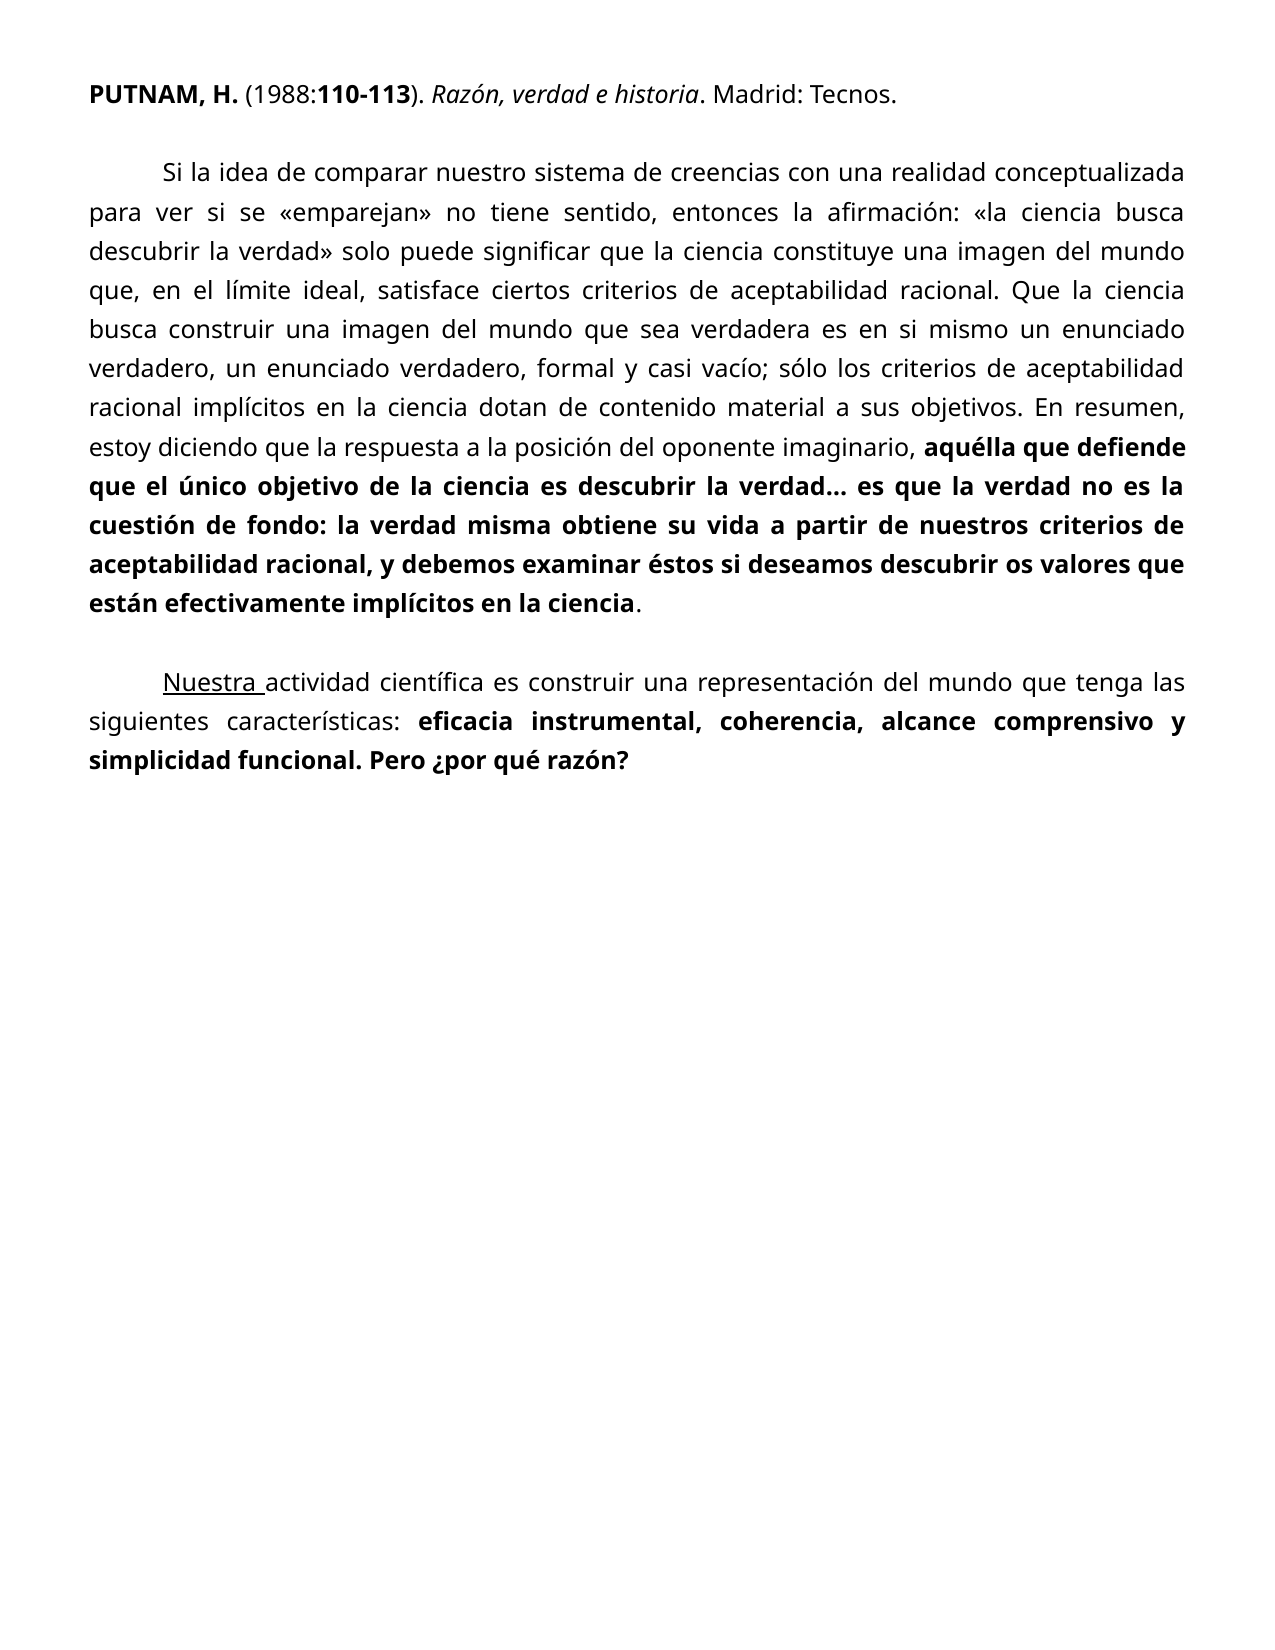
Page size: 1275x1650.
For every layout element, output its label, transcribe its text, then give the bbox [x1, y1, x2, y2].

text PUTNAM, H. (1988:110-113). Razón, verdad e historia. Madrid: Tecnos. [88, 77, 1186, 111]
text Si la idea de comparar nuestro sistema de creencias con una realidad conceptualizada para ver si se «emparejan» no tiene sentido, entonces la afirmación: «la ciencia busca descubrir la verdad» solo puede significar que la ciencia constituye una imagen del mundo que, en el límite ideal, satisface ciertos criterios de aceptabilidad racional. Que la ciencia busca construir una imagen del mundo que sea verdadera es en si mismo un enunciado verdadero, un enunciado verdadero, formal y casi vacío; sólo los criterios de aceptabilidad racional implícitos en la ciencia dotan de contenido material a sus objetivos. En resumen, estoy diciendo que la respuesta a la posición del oponente imaginario, aquélla que defiende que el único objetivo de la ciencia es descubrir la verdad… es que la verdad no es la cuestión de fondo: la verdad misma obtiene su vida a partir de nuestros criterios de aceptabilidad racional, y debemos examinar éstos si deseamos descubrir os valores que están efectivamente implícitos en la ciencia. [88, 155, 1186, 620]
text Nuestra actividad científica es construir una representación del mundo que tenga las siguientes características: eficacia instrumental, coherencia, alcance comprensivo y simplicidad funcional. Pero ¿por qué razón? [88, 664, 1186, 777]
